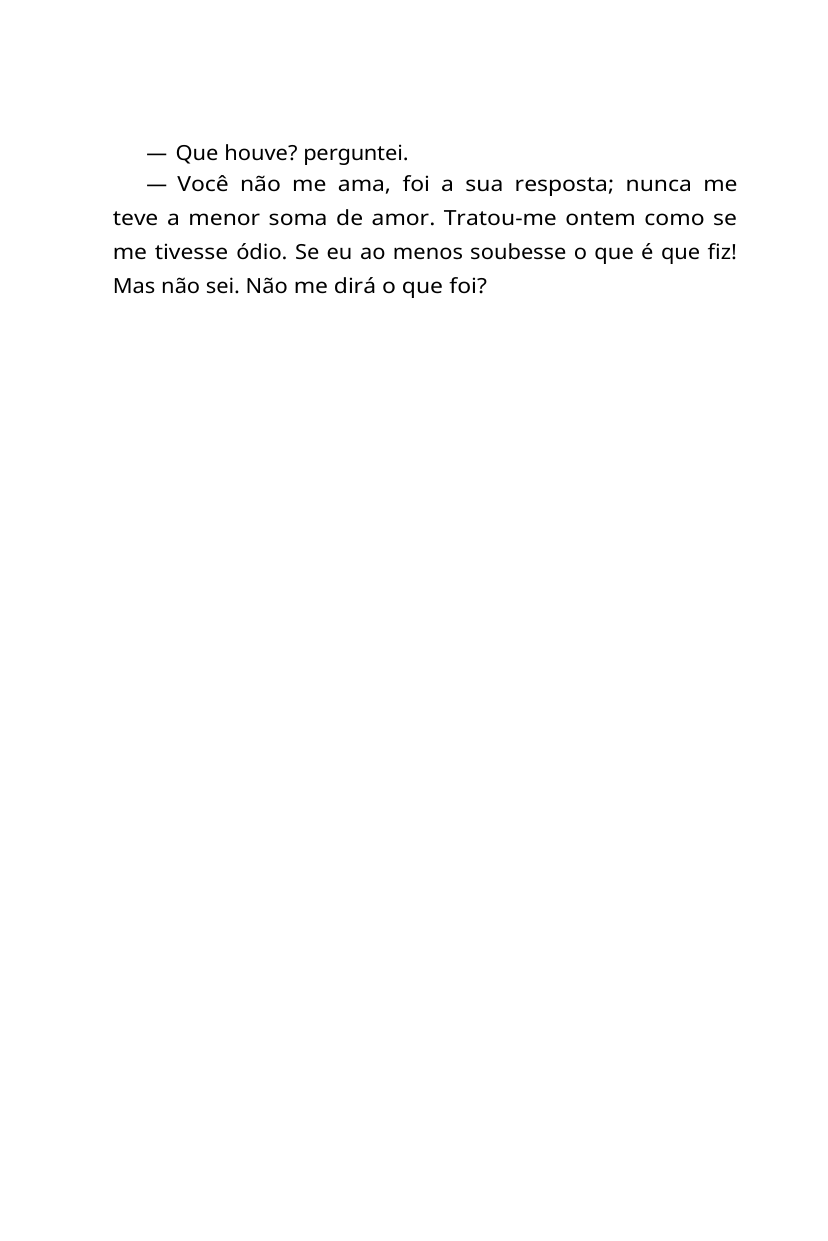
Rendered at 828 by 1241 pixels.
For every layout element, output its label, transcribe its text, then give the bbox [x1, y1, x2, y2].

list Que houve? perguntei. [146, 139, 787, 165]
list Você não me ama, foi a sua resposta; nunca me teve a menor soma de amor. Tratou-me ontem como se me tivesse ódio. Se eu ao menos soubesse o que é que fiz! Mas não sei. Não me dirá o que foi? [113, 169, 738, 300]
